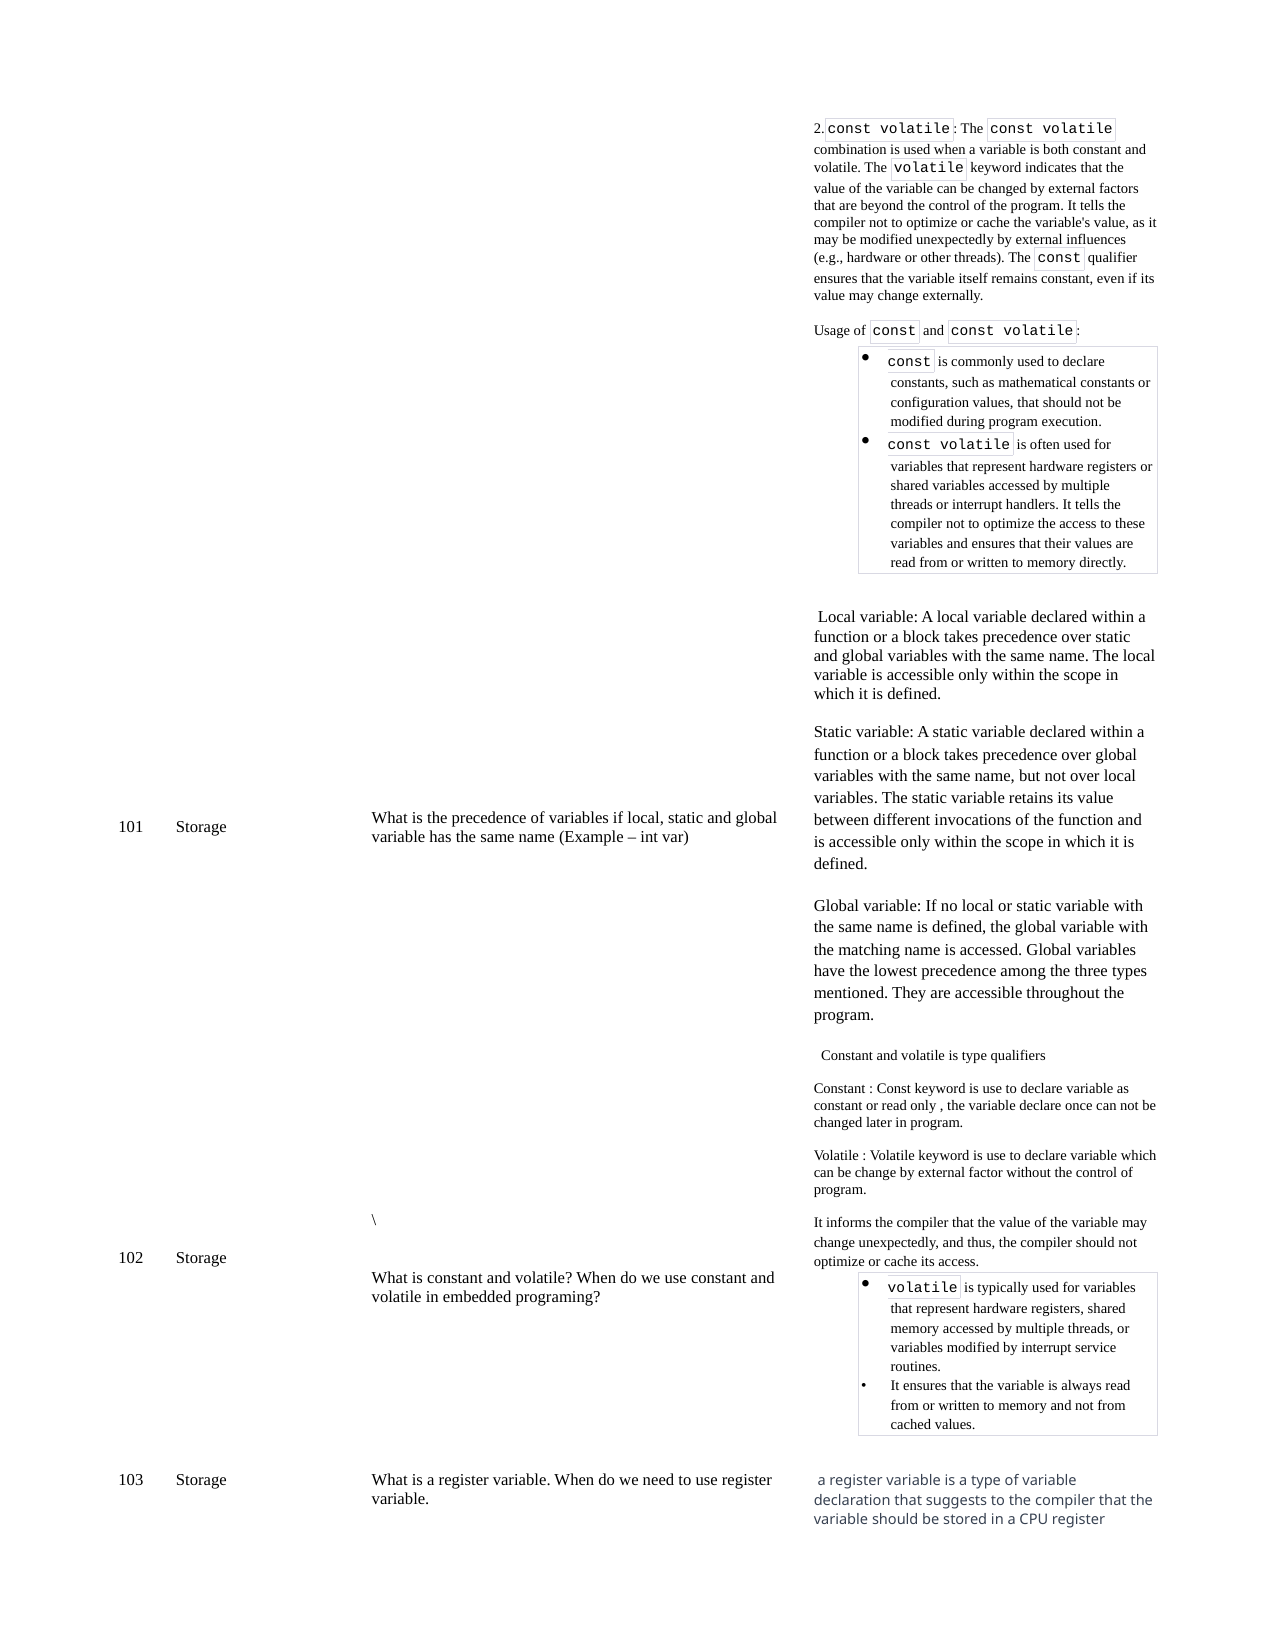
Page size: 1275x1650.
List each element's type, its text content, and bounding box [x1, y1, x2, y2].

table_cell 103 [118, 1469, 176, 1529]
table_cell What is the precedence of variables if local, static and global variable has the same name (Example – int var) [371, 607, 813, 1046]
table_cell \ What is constant and volatile? When do we use constant and volatile in embedded programing? [371, 1046, 813, 1469]
table_cell a register variable is a type of variable declaration that suggests to the compiler that the variable should be stored in a CPU register [814, 1469, 1157, 1529]
table_cell 101 [118, 607, 176, 1046]
table_cell Local variable: A local variable declared within a function or a block takes precedence over static and global variables with the same name. The local variable is accessible only within the scope in which it is defined. Static variable: A static variable declared within a function or a block takes precedence over global variables with the same name, but not over local variables. The static variable retains its value between different invocations of the function and is accessible only within the scope in which it is defined. Global variable: If no local or static variable with the same name is defined, the global variable with the matching name is accessed. Global variables have the lowest precedence among the three types mentioned. They are accessible throughout the program. [814, 607, 1157, 1046]
table_cell Storage [176, 1469, 371, 1529]
table_cell [371, 118, 813, 607]
table_cell Storage [176, 1046, 371, 1469]
table_cell [176, 118, 371, 607]
table_cell [118, 118, 176, 607]
table_cell What is a register variable. When do we need to use register variable. [371, 1469, 813, 1529]
table_cell Storage [176, 607, 371, 1046]
table_cell 2.const volatile: The const volatile combination is used when a variable is both constant and volatile. The volatile keyword indicates that the value of the variable can be changed by external factors that are beyond the control of the program. It tells the compiler not to optimize or cache the variable's value, as it may be modified unexpectedly by external influences (e.g., hardware or other threads). The const qualifier ensures that the variable itself remains constant, even if its value may change externally. Usage of const and const volatile: const is commonly used to declare constants, such as mathematical constants or configuration values, that should not be modified during program execution. const volatile is often used for variables that represent hardware registers or shared variables accessed by multiple threads or interrupt handlers. It tells the compiler not to optimize the access to these variables and ensures that their values are read from or written to memory directly. [814, 118, 1157, 607]
table_cell 102 [118, 1046, 176, 1469]
table_cell Constant and volatile is type qualifiers Constant : Const keyword is use to declare variable as constant or read only , the variable declare once can not be changed later in program. Volatile : Volatile keyword is use to declare variable which can be change by external factor without the control of program. It informs the compiler that the value of the variable may change unexpectedly, and thus, the compiler should not optimize or cache its access. volatile is typically used for variables that represent hardware registers, shared memory accessed by multiple threads, or variables modified by interrupt service routines. It ensures that the variable is always read from or written to memory and not from cached values. [814, 1046, 1157, 1469]
